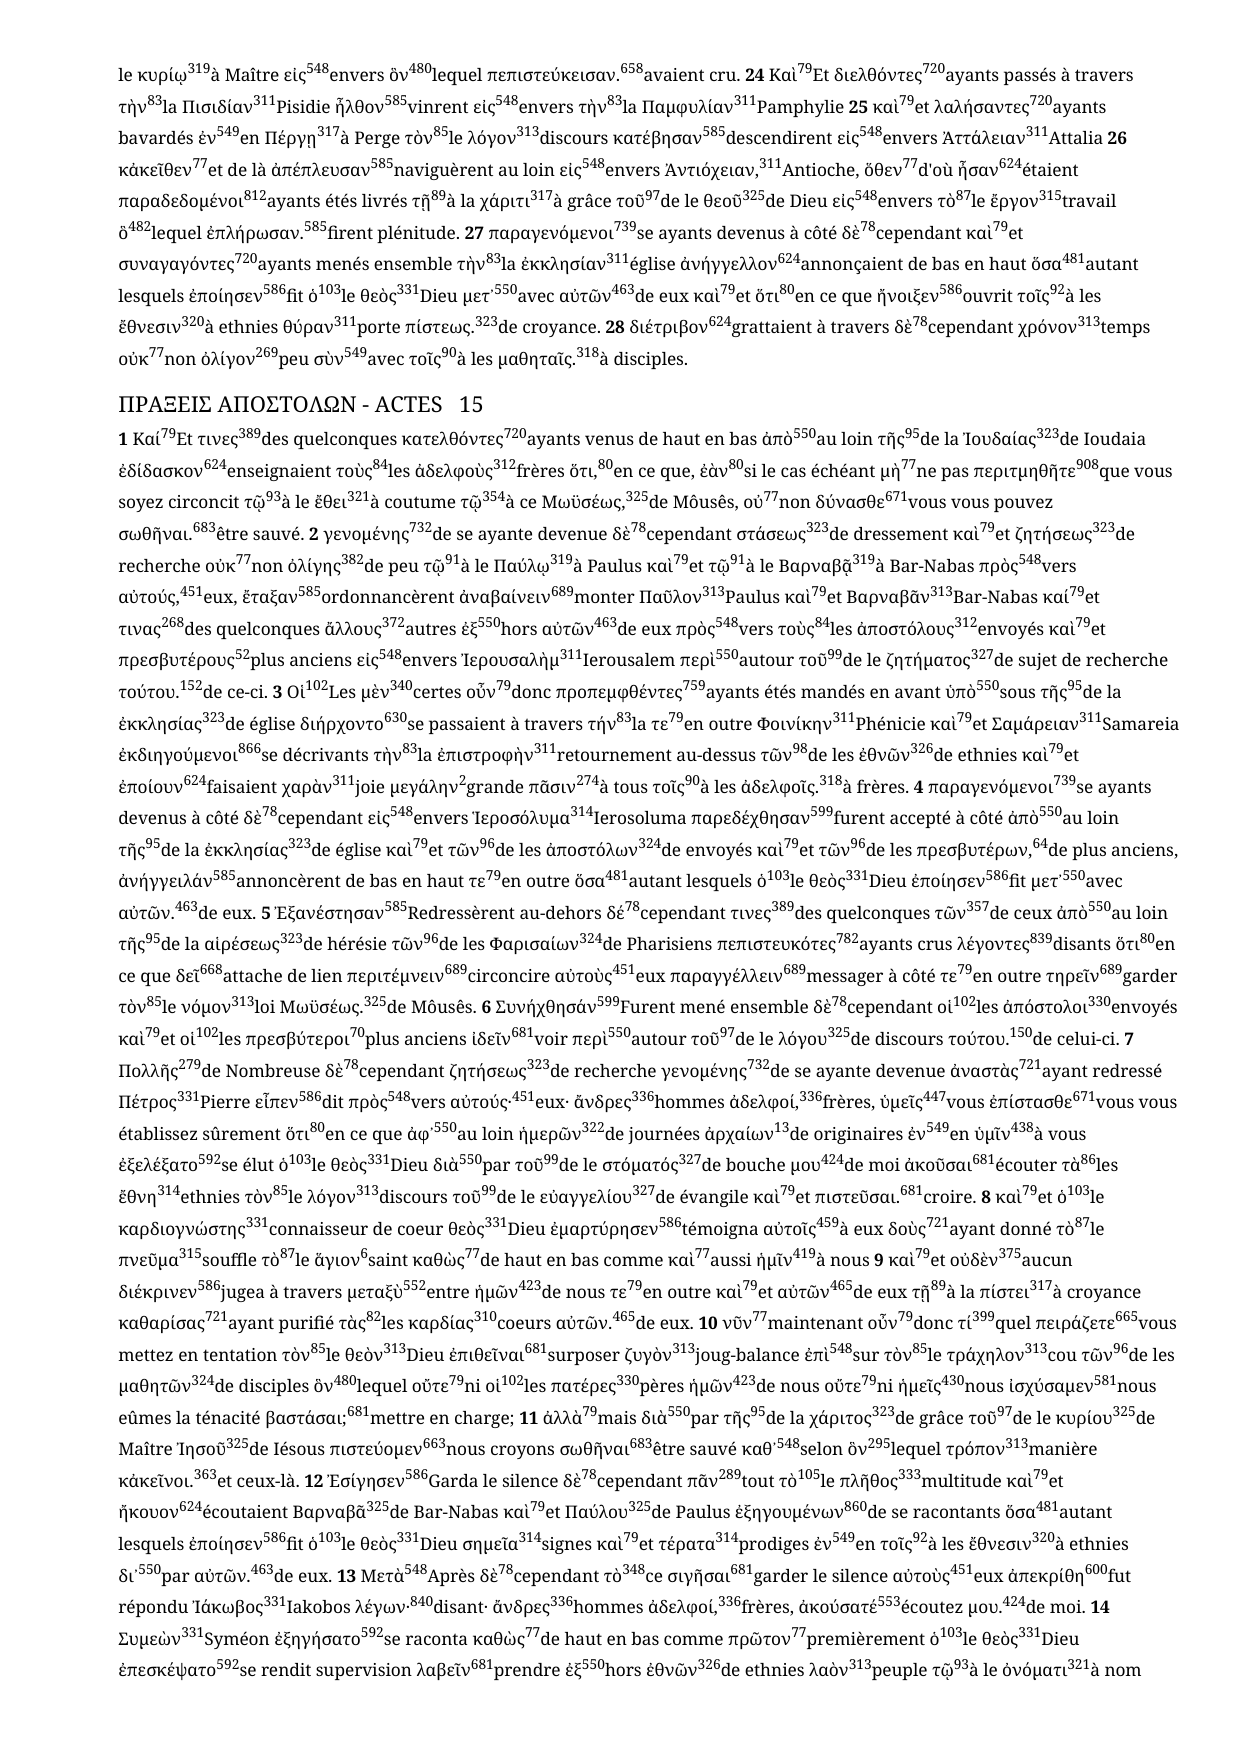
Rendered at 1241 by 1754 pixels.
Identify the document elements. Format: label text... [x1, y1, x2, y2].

text 1 Καί79Et τινες389des quelconques κατελθόντες720ayants venus de haut en bas ἀπὸ550au loin τῆς95de la Ἰουδαίας323de Ioudaia ἐδίδασκον624enseignaient τοὺς84les ἀδελφοὺς312frères ὅτι,80en ce que, ἐὰν80si le cas échéant μὴ77ne pas περιτμηθῆτε908que vous soyez circoncit τῷ93à le ἔθει321à coutume τῷ354à ce Μωϋσέως,325de Môusês, οὐ77non δύνασθε671vous vous pouvez σωθῆναι.683être sauvé. 2 γενομένης732de se ayante devenue δὲ78cependant στάσεως323de dressement καὶ79et ζητήσεως323de recherche οὐκ77non ὀλίγης382de peu τῷ91à le Παύλῳ319à Paulus καὶ79et τῷ91à le Βαρναβᾷ319à Bar-Nabas πρὸς548vers αὐτούς,451eux, ἔταξαν585ordonnancèrent ἀναβαίνειν689monter Παῦλον313Paulus καὶ79et Βαρναβᾶν313Bar-Nabas καί79et τινας268des quelconques ἄλλους372autres ἐξ550hors αὐτῶν463de eux πρὸς548vers τοὺς84les ἀποστόλους312envoyés καὶ79et πρεσβυτέρους52plus anciens εἰς548envers Ἰερουσαλὴμ311Ierousalem περὶ550autour τοῦ99de le ζητήματος327de sujet de recherche τούτου.152de ce-ci. 3 Οἱ102Les μὲν340certes οὖν79donc προπεμφθέντες759ayants étés mandés en avant ὑπὸ550sous τῆς95de la ἐκκλησίας323de église διήρχοντο630se passaient à travers τήν83la τε79en outre Φοινίκην311Phénicie καὶ79et Σαμάρειαν311Samareia ἐκδιηγούμενοι866se décrivants τὴν83la ἐπιστροφὴν311retournement au-dessus τῶν98de les ἐθνῶν326de ethnies καὶ79et ἐποίουν624faisaient χαρὰν311joie μεγάλην2grande πᾶσιν274à tous τοῖς90à les ἀδελφοῖς.318à frères. 4 παραγενόμενοι739se ayants devenus à côté δὲ78cependant εἰς548envers Ἱεροσόλυμα314Ierosoluma παρεδέχθησαν599furent accepté à côté ἀπὸ550au loin τῆς95de la ἐκκλησίας323de église καὶ79et τῶν96de les ἀποστόλων324de envoyés καὶ79et τῶν96de les πρεσβυτέρων,64de plus anciens, ἀνήγγειλάν585annoncèrent de bas en haut τε79en outre ὅσα481autant lesquels ὁ103le θεὸς331Dieu ἐποίησεν586fit μετ᾽550avec αὐτῶν.463de eux. 5 Ἐξανέστησαν585Redressèrent au-dehors δέ78cependant τινες389des quelconques τῶν357de ceux ἀπὸ550au loin τῆς95de la αἱρέσεως323de hérésie τῶν96de les Φαρισαίων324de Pharisiens πεπιστευκότες782ayants crus λέγοντες839disants ὅτι80en ce que δεῖ668attache de lien περιτέμνειν689circoncire αὐτοὺς451eux παραγγέλλειν689messager à côté τε79en outre τηρεῖν689garder τὸν85le νόμον313loi Μωϋσέως.325de Môusês. 6 Συνήχθησάν599Furent mené ensemble δὲ78cependant οἱ102les ἀπόστολοι330envoyés καὶ79et οἱ102les πρεσβύτεροι70plus anciens ἰδεῖν681voir περὶ550autour τοῦ97de le λόγου325de discours τούτου.150de celui-ci. 7 Πολλῆς279de Nombreuse δὲ78cependant ζητήσεως323de recherche γενομένης732de se ayante devenue ἀναστὰς721ayant redressé Πέτρος331Pierre εἶπεν586dit πρὸς548vers αὐτούς·451eux· ἄνδρες336hommes ἀδελφοί,336frères, ὑμεῖς447vous ἐπίστασθε671vous vous établissez sûrement ὅτι80en ce que ἀφ᾽550au loin ἡμερῶν322de journées ἀρχαίων13de originaires ἐν549en ὑμῖν438à vous ἐξελέξατο592se élut ὁ103le θεὸς331Dieu διὰ550par τοῦ99de le στόματός327de bouche μου424de moi ἀκοῦσαι681écouter τὰ86les ἔθνη314ethnies τὸν85le λόγον313discours τοῦ99de le εὐαγγελίου327de évangile καὶ79et πιστεῦσαι.681croire. 8 καὶ79et ὁ103le καρδιογνώστης331connaisseur de coeur θεὸς331Dieu ἐμαρτύρησεν586témoigna αὐτοῖς459à eux δοὺς721ayant donné τὸ87le πνεῦμα315souffle τὸ87le ἅγιον6saint καθὼς77de haut en bas comme καὶ77aussi ἡμῖν419à nous 9 καὶ79et οὐδὲν375aucun διέκρινεν586jugea à travers μεταξὺ552entre ἡμῶν423de nous τε79en outre καὶ79et αὐτῶν465de eux τῇ89à la πίστει317à croyance καθαρίσας721ayant purifié τὰς82les καρδίας310coeurs αὐτῶν.465de eux. 10 νῦν77maintenant οὖν79donc τί399quel πειράζετε665vous mettez en tentation τὸν85le θεὸν313Dieu ἐπιθεῖναι681surposer ζυγὸν313joug-balance ἐπὶ548sur τὸν85le τράχηλον313cou τῶν96de les μαθητῶν324de disciples ὃν480lequel οὔτε79ni οἱ102les πατέρες330pères ἡμῶν423de nous οὔτε79ni ἡμεῖς430nous ἰσχύσαμεν581nous eûmes la ténacité βαστάσαι;681mettre en charge; 11 ἀλλὰ79mais διὰ550par τῆς95de la χάριτος323de grâce τοῦ97de le κυρίου325de Maître Ἰησοῦ325de Iésous πιστεύομεν663nous croyons σωθῆναι683être sauvé καθ᾽548selon ὃν295lequel τρόπον313manière κἀκεῖνοι.363et ceux-là. 12 Ἐσίγησεν586Garda le silence δὲ78cependant πᾶν289tout τὸ105le πλῆθος333multitude καὶ79et ἤκουον624écoutaient Βαρναβᾶ325de Bar-Nabas καὶ79et Παύλου325de Paulus ἐξηγουμένων860de se racontants ὅσα481autant lesquels ἐποίησεν586fit ὁ103le θεὸς331Dieu σημεῖα314signes καὶ79et τέρατα314prodiges ἐν549en τοῖς92à les ἔθνεσιν320à ethnies δι᾽550par αὐτῶν.463de eux. 13 Μετὰ548Après δὲ78cependant τὸ348ce σιγῆσαι681garder le silence αὐτοὺς451eux ἀπεκρίθη600fut répondu Ἰάκωβος331Iakobos λέγων·840disant· ἄνδρες336hommes ἀδελφοί,336frères, ἀκούσατέ553écoutez μου.424de moi. 14 Συμεὼν331Syméon ἐξηγήσατο592se raconta καθὼς77de haut en bas comme πρῶτον77premièrement ὁ103le θεὸς331Dieu ἐπεσκέψατο592se rendit supervision λαβεῖν681prendre ἐξ550hors ἐθνῶν326de ethnies λαὸν313peuple τῷ93à le ὀνόματι321à nom αὐτοῦ.464de lui. 15 καὶ79et τούτῳ354à ce-ci συμφωνοῦσιν667sonnent ensemble οἱ102les λόγοι330discours τῶν96de les προφητῶν324de prophètes καθὼς77de haut en bas comme γέγραπται·654a été graphé· 16 μετὰ548après ταῦτα347ces-ci ἀναστρέψω602je tournerai de bas en haut καὶ79et ἀνοικοδομήσω602je réédifierai en maison τὴν83la σκηνὴν311tente Δαυὶδ325de Dauid τὴν478celle πεπτωκυῖαν768ayante tombée καὶ79et τὰ347ces κατεστραμμένα797ayants étés catastrophés αὐτῆς462de elle ἀνοικοδομήσω602je réédifierai en maison καὶ79et ἀνορθώσω602je redresserai droit αὐτήν,450elle, 17 ὅπως80de telle manière que ἂν340le cas échéant ἐκζητήσωσιν898que recherchent οἱ102les κατάλοιποι70bas-restants τῶν96de les ἀνθρώπων324de êtres humains τὸν85le κύριον313Maître καὶ77aussi πάντα288tous τὰ104les ἔθνη332ethnies ἐφ᾽548sur οὓς479lesquels ἐπικέκληται654a été surnommé τὸ105le ὄνομά333nom μου424de moi ἐπ᾽548sur αὐτούς,451eux, λέγει668dit κύριος331Maître ποιῶν840faisant ταῦτα347ces-ci 18 γνωστὰ33connus ἀπ᾽550au loin αἰῶνος.325de ère. 19 διὸ79c'est pourquoi ἐγὼ431moi κρίνω664je juge μὴ79ne pas παρενοχλεῖν689tumultuer au-dedans à côté τοῖς351à ceux ἀπὸ550au loin τῶν98de les ἐθνῶν326de ethnies ἐπιστρέφουσιν827à retournants au-dessus ἐπὶ548sur τὸν85le θεόν,313Dieu, 20 ἀλλ᾽79mais ἐπιστεῖλαι681suréquiper αὐτοῖς457à eux τοῦ360de ce ἀπέχεσθαι690se tenir au loin τῶν98de les ἀλισγημάτων326de souillures τῶν98de les εἰδώλων326de idoles καὶ79et τῆς95de la πορνείας323de pornation καὶ79et τοῦ99de le πνικτοῦ67de étouffé καὶ79et τοῦ99de le αἵματος.327de sang. 21 Μωϋσῆς331Môusês γὰρ79car ἐκ550hors γενεῶν322de générations ἀρχαίων13de originaires κατὰ548selon πόλιν311cité τοὺς345ceux κηρύσσοντας821annonçants αὐτὸν452lui ἔχει668a ἐν549en ταῖς88à les συναγωγαῖς316à synagogues κατὰ548selon πᾶν271tout σάββατον315sabbat ἀναγινωσκόμενος.891étant pris connaissance. 22 Τότε77Alors ἔδοξεν586estima τοῖς90à les ἀποστόλοις318à envoyés καὶ79et τοῖς90à les πρεσβυτέροις58à plus anciens σὺν549avec ὅλῃ273à toute entière τῇ89à la ἐκκλησίᾳ317à église ἐκλεξαμένους725se ayants élus ἄνδρας312hommes ἐξ550hors αὐτῶν463de eux πέμψαι681mander εἰς548envers Ἀντιόχειαν311Antioche σὺν549avec τῷ91à le Παύλῳ319à Paulus καὶ79et Βαρναβᾷ,319à Bar-Nabas, Ἰούδαν313Iouda τὸν346celui καλούμενον875étant appelé Βαρσαββᾶν313Bar-Sabbas καὶ79et Σιλᾶν,313Silas, ἄνδρας312hommes ἡγουμένους848se gouvernants ἐν549en τοῖς90à les ἀδελφοῖς,318à frères, 23 γράψαντες720ayants graphés διὰ550par χειρὸς323de main αὐτῶν·463de eux· Οἱ102Les ἀπόστολοι330envoyés καὶ79et οἱ102les πρεσβύτεροι70plus anciens ἀδελφοὶ330frères τοῖς351à ceux κατὰ548selon τὴν83la Ἀντιόχειαν311Antioche καὶ79et Συρίαν311Syrie καὶ79et Κιλικίαν311Cilicie ἀδελφοῖς318à frères τοῖς351à ceux ἐξ550hors ἐθνῶν326de ethnies χαίρειν.309être de joie. 24 Ἐπειδὴ80Parce que donc ἠκούσαμεν581nous écoutâmes ὅτι80en ce que τινὲς389des quelconques ἐξ550hors ἡμῶν423de nous [ἐξελθόντες]720[ayants sortis] ἐτάραξαν585troublèrent ὑμᾶς436vous λόγοις318à discours ἀνασκευάζοντες839équipants de bas en haut τὰς82les ψυχὰς310âmes ὑμῶν441de vous οἷς485à lesquels οὐ77non διεστειλάμεθα,587nous nous équipâmes en séparant, 25 ἔδοξεν586estima ἡμῖν419à nous γενομένοις729à se ayants devenus ὁμοθυμαδὸν77en même fureur ἐκλεξαμένοις729à se ayants élus ἄνδρας312hommes πέμψαι681mander πρὸς548vers ὑμᾶς436vous σὺν549avec τοῖς90à les ἀγαπητοῖς58à aimés ἡμῶν423de nous Βαρναβᾷ319à Bar-Nabas καὶ79et Παύλῳ,319à Paulus, 26 ἀνθρώποις318à êtres humains παραδεδωκόσιν773à ayants livrés τὰς82les ψυχὰς310âmes αὐτῶν463de eux ὑπὲρ550au-dessus τοῦ99de le ὀνόματος327de nom τοῦ97de le κυρίου325de Maître ἡμῶν423de nous Ἰησοῦ325de Iésous Χριστοῦ.325de Christ. 27 ἀπεστάλκαμεν637nous avons envoyé οὖν79donc Ἰούδαν313Iouda καὶ79et Σιλᾶν313Silas καὶ79et αὐτοὺς451eux διὰ550par λόγου325de discours ἀπαγγέλλοντας821rapportants annonce τὰ86les αὐτά.347mêmes. 28 ἔδοξεν586estima γὰρ79car τῷ93à le πνεύματι321à souffle τῷ93à le ἁγίῳ12à saint καὶ79et ἡμῖν419à nous μηδὲν271pas un πλέον55plus nombreusement ἐπιτίθεσθαι692être surposé ὑμῖν438à vous βάρος315poids πλὴν552toutefois τούτων359de ces-ci τῶν359de ces ἐπάναγκες,77sur la nécessité, 29 ἀπέχεσθαι690se tenir au loin εἰδωλοθύτων66de idolothytes καὶ79et αἵματος327de sang καὶ79et πνικτῶν66de étouffés καὶ79et πορνείας,323de pornation, ἐξ550hors ὧν493de lesquels διατηροῦντες839gardants au travers ἑαυτοὺς515vous-mêmes εὖ77bien πράξετε.603vous pratiquerez. Ἔρρωσθε.567Ayez été renforcés. 30 Οἱ468Ceux μὲν340certes οὖν79donc ἀπολυθέντες759ayants étés déliés au loin κατῆλθον585vinrent de haut en bas εἰς548envers Ἀντιόχειαν,311Antioche, καὶ79et συναγαγόντες720ayants menés ensemble τὸ87le πλῆθος315multitude ἐπέδωκαν585donnèrent de surcroît τὴν83la ἐπιστολήν.311épître. 31 ἀναγνόντες720ayants pris connaissance δὲ78cependant ἐχάρησαν599furent été de joie ἐπὶ549sur τῇ89à la παρακλήσει.317à appel à côté. 32 Ἰούδας331Iouda τε79en outre καὶ79et Σιλᾶς331Silas καὶ77aussi αὐτοὶ541eux-mêmes προφῆται330prophètes ὄντες839étants διὰ550par λόγου325de discours πολλοῦ281de nombreux παρεκάλεσαν585appelèrent à côté τοὺς84les ἀδελφοὺς312frères καὶ79et ἐπεστήριξαν,585fixèrent sûrement, 33 ποιήσαντες720ayants faits δὲ78cependant χρόνον313temps ἀπελύθησαν599furent délié au loin μετ᾽550avec εἰρήνης323de paix ἀπὸ550au loin τῶν96de les ἀδελφῶν324de frères πρὸς548vers τοὺς345ceux ἀποστείλαντας706ayants envoyés αὐτούς.451eux. 34 35 Παῦλος331Paulus δὲ78cependant καὶ79et Βαρναβᾶς331Bar-Nabas διέτριβον624grattaient à travers ἐν549en Ἀντιοχείᾳ317à Antioche διδάσκοντες839enseignants καὶ79et εὐαγγελιζόμενοι866se évangélisants μετὰ550avec καὶ77aussi ἑτέρων383de autres-différents πολλῶν280de nombreux τὸν85le λόγον313discours τοῦ97de le κυρίου.325de Maître. 36 Μετὰ548Après δέ78cependant τινας266des quelconques ἡμέρας310journées εἶπεν586dit πρὸς548vers Βαρναβᾶν313Bar-Nabas Παῦλος·331Paulus· ἐπιστρέψαντες720ayants retournés au-dessus δὴ340évidemment ἐπισκεψώμεθα900que nous nous rendions supervision τοὺς84les ἀδελφοὺς312frères κατὰ548selon πόλιν311cité πᾶσαν267toute ἐν549en αἷς483à lesquelles κατηγγείλαμεν581nous annonçâmes de haut en bas τὸν85le λόγον313discours τοῦ97de le κυρίου325de Maître πῶς77comment? ἔχουσιν.667ont. 37 Βαρναβᾶς331Bar-Nabas δὲ78cependant ἐβούλετο631se avait dessein συμπαραλαβεῖν681prendre à côté avec καὶ77aussi τὸν85le Ἰωάννην313Ioannes τὸν346celui καλούμενον875étant appelé Μᾶρκον·313Markos· 38 Παῦλος331Paulus δὲ78cependant ἠξίου,625jugeait digne, τὸν346celui ἀποστάντα707ayant dressé au loin ἀπ᾽550au loin αὐτῶν463de eux ἀπὸ550au loin Παμφυλίας323de Pamphylie καὶ79et μὴ77ne pas συνελθόντα707ayant venu ensemble αὐτοῖς457à eux εἰς548envers τὸ87le ἔργον315travail μὴ77ne pas συμπαραλαμβάνειν689prendre à côté avec τοῦτον.346celui-ci. 39 ἐγένετο592se devint δὲ78cependant παροξυσμὸς331provocation aigu à côté ὥστε80de sorte que ἀποχωρισθῆναι683être séparé loin αὐτοὺς451eux ἀπ᾽550au loin ἀλλήλων,504de les uns les autres, τόν85le τε79en outre Βαρναβᾶν313Bar-Nabas παραλαβόντα707ayant pris à côté τὸν85le Μᾶρκον313Markos ἐκπλεῦσαι681naviguer dehors εἰς548envers Κύπρον,311Chypre, 40 Παῦλος331Paulus δὲ78cependant ἐπιλεξάμενος740se ayant dit sur Σιλᾶν313Silas ἐξῆλθεν586sortit παραδοθεὶς760ayant été livré τῇ89à la χάριτι317à grâce τοῦ97de le κυρίου325de Maître ὑπὸ550sous τῶν96de les ἀδελφῶν.324de frères. 41 διήρχετο631se passait à travers δὲ78cependant τὴν83la Συρίαν311Syrie καὶ79et [τὴν]83[la] Κιλικίαν311Cilicie ἐπιστηρίζων840fixant sûrement τὰς82les ἐκκλησίας.310églises. [118, 423, 1181, 1682]
text ΠΡΑΞΕΙΣ ΑΠΟΣΤΟΛΩΝ - ACTES 15 [118, 389, 1181, 419]
text 1 Ἐγένετο592Se devint δὲ78cependant ἐν549en Ἰκονίῳ321à Iconium κατὰ548selon τὸ87le αὐτὸ348même εἰσελθεῖν681venir à l'intérieur αὐτοὺς451eux εἰς548envers τὴν83la συναγωγὴν311synagogue τῶν96de les Ἰουδαίων64de Ioudaiens καὶ79et λαλῆσαι681bavarder οὕτως77ainsi ὥστε80de sorte que πιστεῦσαι681croire Ἰουδαίων64de Ioudaiens τε79en outre καὶ79et Ἑλλήνων324de Hellèns πολὺ271nombreux πλῆθος.315multitude. 2 οἱ102les δὲ78cependant ἀπειθήσαντες720ayants désobéis Ἰουδαῖοι70Ioudaiens ἐπήγειραν585éveillèrent au dessus καὶ79et ἐκάκωσαν585firent du mal τὰς82les ψυχὰς310âmes τῶν98de les ἐθνῶν326de ethnies κατὰ550contre τῶν96de les ἀδελφῶν.324de frères. 3 ἱκανὸν53assez-important μὲν79certes οὖν79donc χρόνον313temps διέτριψαν585grattèrent à travers παρρησιαζόμενοι866se oralisants franchement ἐπὶ549sur τῷ91à le κυρίῳ319à Maître τῷ352à celui μαρτυροῦντι828à témoignant [ἐπὶ]550[sur] τῷ91à le λόγῳ319à discours τῆς95de la χάριτος323de grâce αὐτοῦ,464de lui, διδόντι828à donnant σημεῖα314signes καὶ79et τέρατα314prodiges γίνεσθαι690se devenir διὰ550par τῶν94de les χειρῶν322de mains αὐτῶν.463de eux. 4 ἐσχίσθη600fut scindé δὲ78cependant τὸ105le πλῆθος333multitude τῆς95de la πόλεως,323de cité, καὶ79et οἱ468ceux μὲν79certes ἦσαν624étaient σὺν549avec τοῖς90à les Ἰουδαίοις,58à Ioudaiens, οἱ468ceux δὲ78cependant σὺν549avec τοῖς90à les ἀποστόλοις.318à envoyés. 5 ὡς80comme δὲ78cependant ἐγένετο592se devint ὁρμὴ329impulsion τῶν98de les ἐθνῶν326de ethnies τε79en outre καὶ79et Ἰουδαίων64de Ioudaiens σὺν549avec τοῖς90à les ἄρχουσιν318à chefs αὐτῶν463de eux ὑβρίσαι681brutaliser καὶ79et λιθοβολῆσαι681jeter des pierres αὐτούς,451eux, 6 συνιδόντες720ayants vus avec κατέφυγον585fuirent de haut en bas εἰς548envers τὰς82les πόλεις310cités τῆς95de la Λυκαονίας323de Lycaonie Λύστραν311Lystre καὶ79et Δέρβην311Derbé καὶ79et τὴν83la περίχωρον,51région alentour, 7 κἀκεῖ77et là εὐαγγελιζόμενοι866se évangélisants ἦσαν.624étaient. 8 Καί79Et τις287un quelconque ἀνὴρ331homme ἀδύνατος47impuissant ἐν549en Λύστροις320à Lystre τοῖς90à les ποσὶν318à pieds ἐκάθητο,631se était assis, χωλὸς47boiteux ἐκ550hors κοιλίας323de cavité ventrale μητρὸς323de mère αὐτοῦ464de lui ὃς498lequel οὐδέποτε77pas cependant à un moment περιεπάτησεν.586piétina autour. 9 οὗτος364celui-ci ἤκουσεν586écouta τοῦ97de le Παύλου325de Paulus λαλοῦντος·834de bavardant· ὃς498lequel ἀτενίσας721ayant regardé fixement αὐτῷ458à lui καὶ79et ἰδὼν721ayant vu ὅτι80en ce que ἔχει668a πίστιν311croyance τοῦ360de ce σωθῆναι,683être sauvé, 10 εἶπεν586dit μεγάλῃ273à grande φωνῇ·317à son de voix· ἀνάστηθι554redresse ἐπὶ548sur τοὺς84les πόδας312pieds σου442de toi ὀρθός.71droit. καὶ79et ἥλατο592se bondit καὶ79et περιεπάτει.625piétinait autour. 11 οἵ102les τε79en outre ὄχλοι330foules ἰδόντες720ayants vus ὃ482lequel ἐποίησεν586fit Παῦλος331Paulus ἐπῆραν585surélevèrent τὴν83la φωνὴν311son de voix αὐτῶν463de eux Λυκαονιστὶ77Lycaonien λέγοντες·839disants· οἱ102les θεοὶ330dieux ὁμοιωθέντες759ayants étés rendus semblable ἀνθρώποις318à êtres humains κατέβησαν585descendirent πρὸς548vers ἡμᾶς,416nous, 12 ἐκάλουν624appelaient τε79en outre τὸν85le Βαρναβᾶν313Bar-Nabas Δία,313Zeus, τὸν85le δὲ78cependant Παῦλον313Paulus Ἑρμῆν,313Hermès, ἐπειδὴ80parce que donc αὐτὸς469lui ἦν625était ὁ364celui ἡγούμενος867se gouvernant τοῦ97de le λόγου.325de discours. 13 ὅ103le τε79en outre ἱερεὺς331sacrificateur τοῦ97de le Διὸς325de Zeus τοῦ358de celui ὄντος834de étant πρὸ550d'avant τῆς95de la πόλεως323de cité ταύρους312taureaux καὶ79et στέμματα314guirlandes ἐπὶ548sur τοὺς84les πυλῶνας312portails ἐνέγκας721ayant porté σὺν549avec τοῖς90à les ὄχλοις318à foules ἤθελεν625voulait θύειν.689sacrifier. 14 Ἀκούσαντες720Ayants écoutés δὲ78cependant οἱ102les ἀπόστολοι330envoyés Βαρναβᾶς331Bar-Nabas καὶ79et Παῦλος331Paulus διαρρήξαντες720ayants fracassés à travers τὰ86les ἱμάτια314himations ἑαυτῶν536de eux-mêmes ἐξεπήδησαν585sautèrent hors εἰς548envers τὸν85le ὄχλον313foule κράζοντες839croassants 15 καὶ79et λέγοντες·839disants· ἄνδρες,336hommes, τί399quel ταῦτα347ces-ci ποιεῖτε;665vous faites; καὶ77aussi ἡμεῖς430nous ὁμοιοπαθεῖς70de similaires souffrances ἐσμεν663nous sommes ὑμῖν438à vous ἄνθρωποι330êtres humains εὐαγγελιζόμενοι866se évangélisants ὑμᾶς436vous ἀπὸ550au loin τούτων151de ces-ci τῶν98de les ματαίων66de vains ἐπιστρέφειν689retourner au-dessus ἐπὶ548sur θεὸν313Dieu ζῶντα,822vivant, ὃς498lequel ἐποίησεν586fit τὸν85le οὐρανὸν313ciel καὶ79et τὴν83la γῆν311terre καὶ79et τὴν83la θάλασσαν311mer καὶ79et πάντα270tous τὰ347ces ἐν549en αὐτοῖς·459à eux· 16 ὃς498lequel ἐν549en ταῖς88à les παρῳχημέναις789à se ayantes étés passé γενεαῖς316à générations εἴασεν586concéda πάντα270tous τὰ86les ἔθνη314ethnies πορεύεσθαι690se aller ταῖς88à les ὁδοῖς316à chemins αὐτῶν·465de eux· 17 καίτοι79et néanmoins οὐκ77non ἀμάρτυρον53sans témoignage αὐτὸν528lui-même ἀφῆκεν586abandonna ἀγαθουργῶν,840travaillant au bon, οὐρανόθεν77célestement ὑμῖν438à vous ὑετοὺς312pluies διδοὺς840donnant καὶ79et καιροὺς312moments καρποφόρους,3portants des fruits, ἐμπιπλῶν840remplissant dans τροφῆς323de nourriture καὶ79et εὐφροσύνης323de réjouissance τὰς82les καρδίας310coeurs ὑμῶν.441de vous. 18 καὶ79et ταῦτα347ces-ci λέγοντες839disants μόλις77laborieusement κατέπαυσαν585cessèrent de haut en bas τοὺς84les ὄχλους312foules τοῦ360de ce μὴ77ne pas θύειν689sacrifier αὐτοῖς.457à eux. 19 Ἐπῆλθαν585Vinrent sur δὲ78cependant ἀπὸ550au loin Ἀντιοχείας323de Antioche καὶ79et Ἰκονίου327de Iconium Ἰουδαῖοι70Ioudaiens καὶ79et πείσαντες720ayants persuadés τοὺς84les ὄχλους312foules καὶ79et λιθάσαντες720ayants pierrés τὸν85le Παῦλον313Paulus ἔσυρον624traînaient ἔξω552au-dehors τῆς95de la πόλεως323de cité νομίζοντες839faisants loi αὐτὸν452lui τεθνηκέναι.686avoir mort. 20 κυκλωσάντων715de ayants encerclés δὲ78cependant τῶν96de les μαθητῶν324de disciples αὐτὸν452lui ἀναστὰς721ayant redressé εἰσῆλθεν586vint à l'intérieur εἰς548envers τὴν83la πόλιν.311cité. Καὶ79Et τῇ350à celle ἐπαύριον77lendemain ἐξῆλθεν586sortit σὺν549avec τῷ91à le Βαρναβᾷ319à Bar-Nabas εἰς548envers Δέρβην.311Derbé. 21 εὐαγγελισάμενοί739se ayants évangélisés τε79en outre τὴν83la πόλιν311cité ἐκείνην136celle-là καὶ79et μαθητεύσαντες720ayants disciplinés ἱκανοὺς372assez-importants ὑπέστρεψαν585retournèrent en arrière εἰς548envers τὴν83la Λύστραν311Lystre καὶ79et εἰς548envers Ἰκόνιον315Iconium καὶ79et εἰς548envers Ἀντιόχειαν311Antioche 22 ἐπιστηρίζοντες839fixants sûrement τὰς82les ψυχὰς310âmes τῶν96de les μαθητῶν,324de disciples, παρακαλοῦντες839appelants à côté ἐμμένειν689rester dans τῇ89à la πίστει317à croyance καὶ79et ὅτι80en ce que διὰ550par πολλῶν278de nombreuses θλίψεων322de oppressions δεῖ668attache de lien ἡμᾶς416nous εἰσελθεῖν681venir à l'intérieur εἰς548envers τὴν83la βασιλείαν311royauté τοῦ97de le θεοῦ.325de Dieu. 23 χειροτονήσαντες720ayants désignés de main δὲ78cependant αὐτοῖς457à eux κατ᾽548selon ἐκκλησίαν311église πρεσβυτέρους,52plus anciens, προσευξάμενοι739se ayants priés μετὰ550avec νηστειῶν322de jeûnes παρέθεντο591se posèrent à côté αὐτοὺς451eux τῷ91à le κυρίῳ319à Maître εἰς548envers ὃν480lequel πεπιστεύκεισαν.658avaient cru. 24 Καὶ79Et διελθόντες720ayants passés à travers τὴν83la Πισιδίαν311Pisidie ἦλθον585vinrent εἰς548envers τὴν83la Παμφυλίαν311Pamphylie 25 καὶ79et λαλήσαντες720ayants bavardés ἐν549en Πέργῃ317à Perge τὸν85le λόγον313discours κατέβησαν585descendirent εἰς548envers Ἀττάλειαν311Attalia 26 κἀκεῖθεν77et de là ἀπέπλευσαν585naviguèrent au loin εἰς548envers Ἀντιόχειαν,311Antioche, ὅθεν77d'où ἦσαν624étaient παραδεδομένοι812ayants étés livrés τῇ89à la χάριτι317à grâce τοῦ97de le θεοῦ325de Dieu εἰς548envers τὸ87le ἔργον315travail ὃ482lequel ἐπλήρωσαν.585firent plénitude. 27 παραγενόμενοι739se ayants devenus à côté δὲ78cependant καὶ79et συναγαγόντες720ayants menés ensemble τὴν83la ἐκκλησίαν311église ἀνήγγελλον624annonçaient de bas en haut ὅσα481autant lesquels ἐποίησεν586fit ὁ103le θεὸς331Dieu μετ᾽550avec αὐτῶν463de eux καὶ79et ὅτι80en ce que ἤνοιξεν586ouvrit τοῖς92à les ἔθνεσιν320à ethnies θύραν311porte πίστεως.323de croyance. 28 διέτριβον624grattaient à travers δὲ78cependant χρόνον313temps οὐκ77non ὀλίγον269peu σὺν549avec τοῖς90à les μαθηταῖς.318à disciples. [118, 59, 1181, 371]
